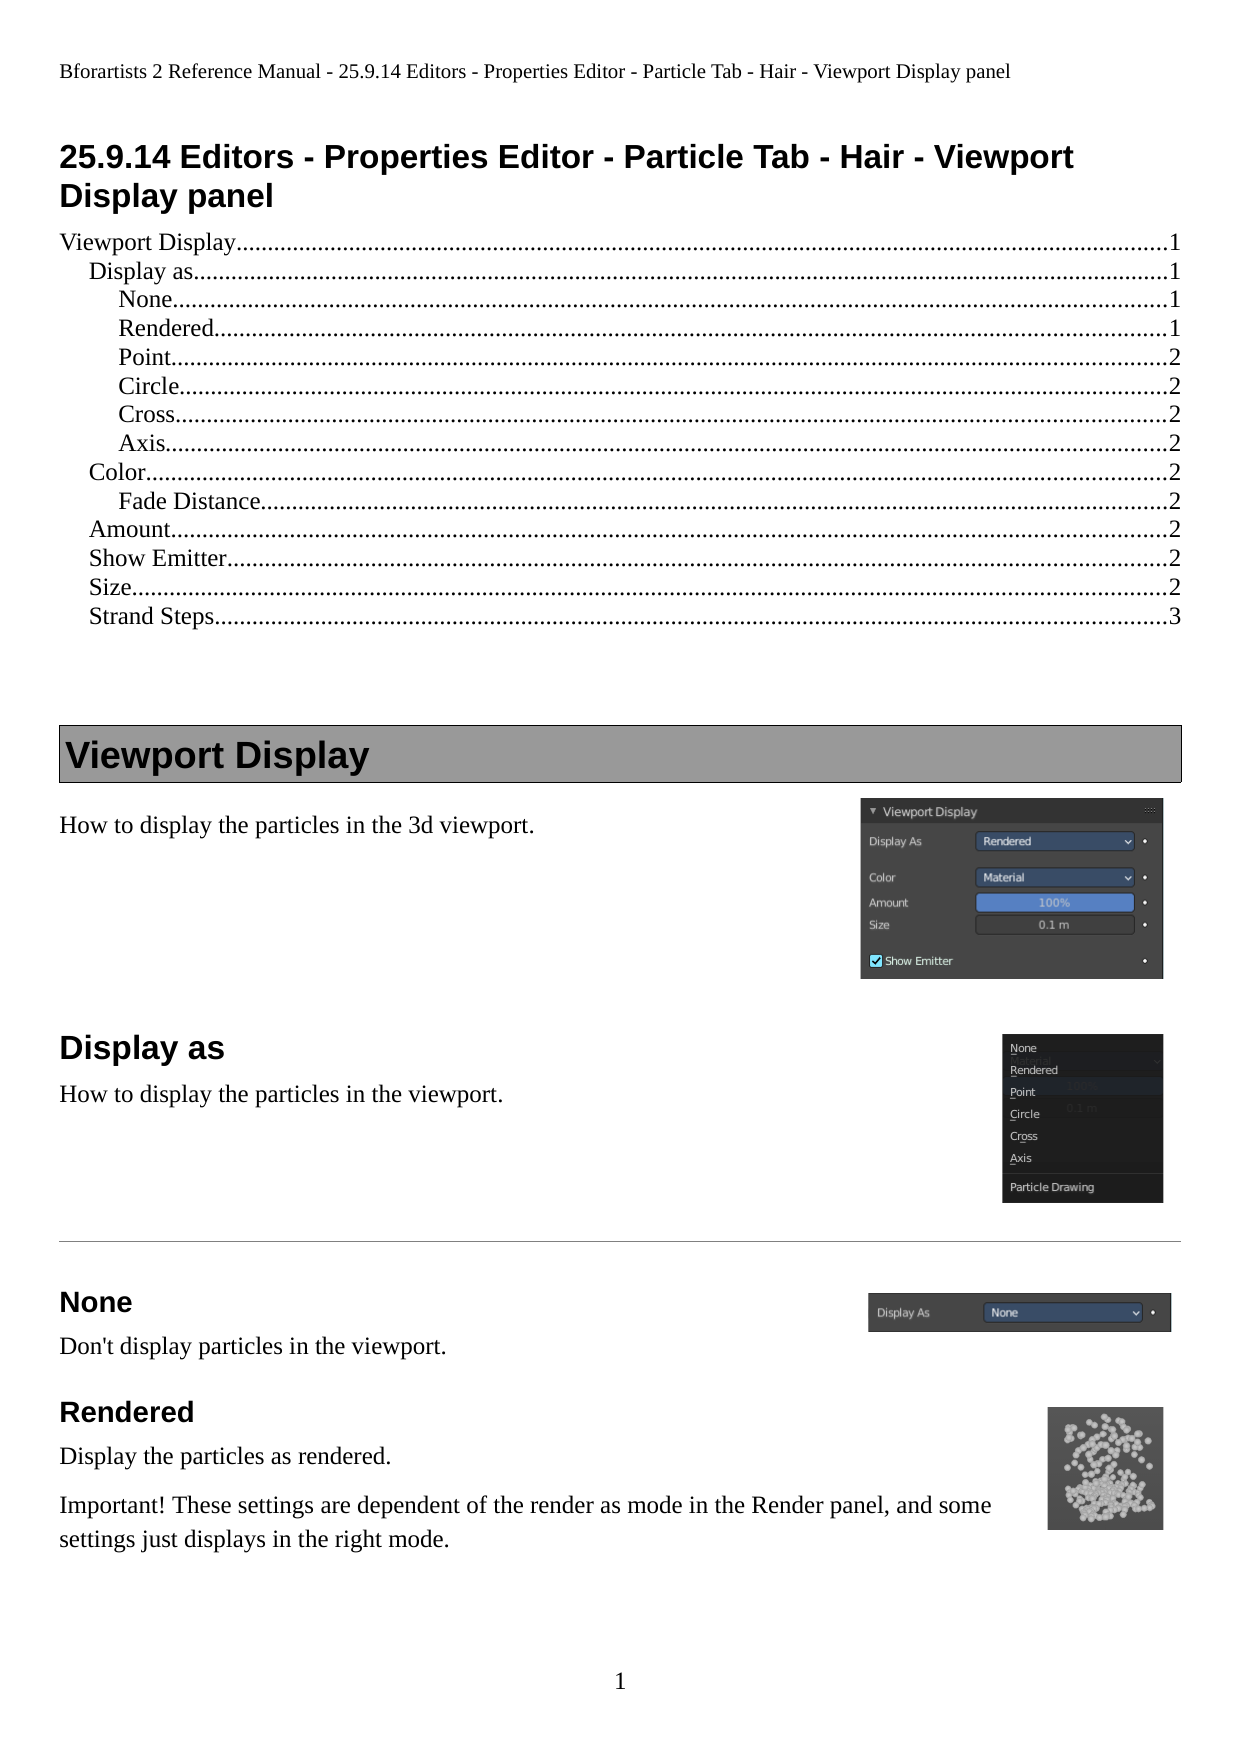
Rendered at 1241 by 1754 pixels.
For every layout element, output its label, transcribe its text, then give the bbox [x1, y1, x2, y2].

text Don't display particles in the viewport. [59, 1331, 1181, 1360]
text How to display the particles in the 3d viewport. [59, 811, 860, 839]
text None 1 [118, 284, 1181, 313]
text Rendered 1 [118, 313, 1181, 342]
subtitle Display as [59, 1028, 1181, 1066]
subtitle Rendered [59, 1395, 1181, 1428]
subtitle 25.9.14 Editors - Properties Editor - Particle Tab - Hair - Viewport Display panel [59, 138, 1181, 214]
picture [1002, 1034, 1164, 1203]
text Fade Distance 2 [118, 486, 1181, 514]
text Cross 2 [118, 399, 1181, 428]
text Strand Steps 3 [88, 601, 1181, 629]
picture [868, 1293, 1172, 1332]
text Circle 2 [118, 371, 1181, 399]
text Color 2 [88, 457, 1181, 486]
text Amount 2 [88, 514, 1181, 543]
text Viewport Display 1 [59, 227, 1181, 256]
text Axis 2 [118, 428, 1181, 457]
text Display as 1 [88, 256, 1181, 284]
picture [1047, 1407, 1164, 1530]
subtitle None [59, 1285, 1181, 1318]
table_header Viewport Display [60, 726, 1181, 782]
text Display the particles as rendered. [59, 1441, 1047, 1470]
text How to display the particles in the viewport. [59, 1079, 1002, 1108]
picture [860, 798, 1164, 979]
text Important! These settings are dependent of the render as mode in the Render panel, and some settings just displays in the right mode. [59, 1490, 1181, 1553]
text Point 2 [118, 342, 1181, 371]
text Show Emitter 2 [88, 543, 1181, 572]
text Size 2 [88, 572, 1181, 601]
